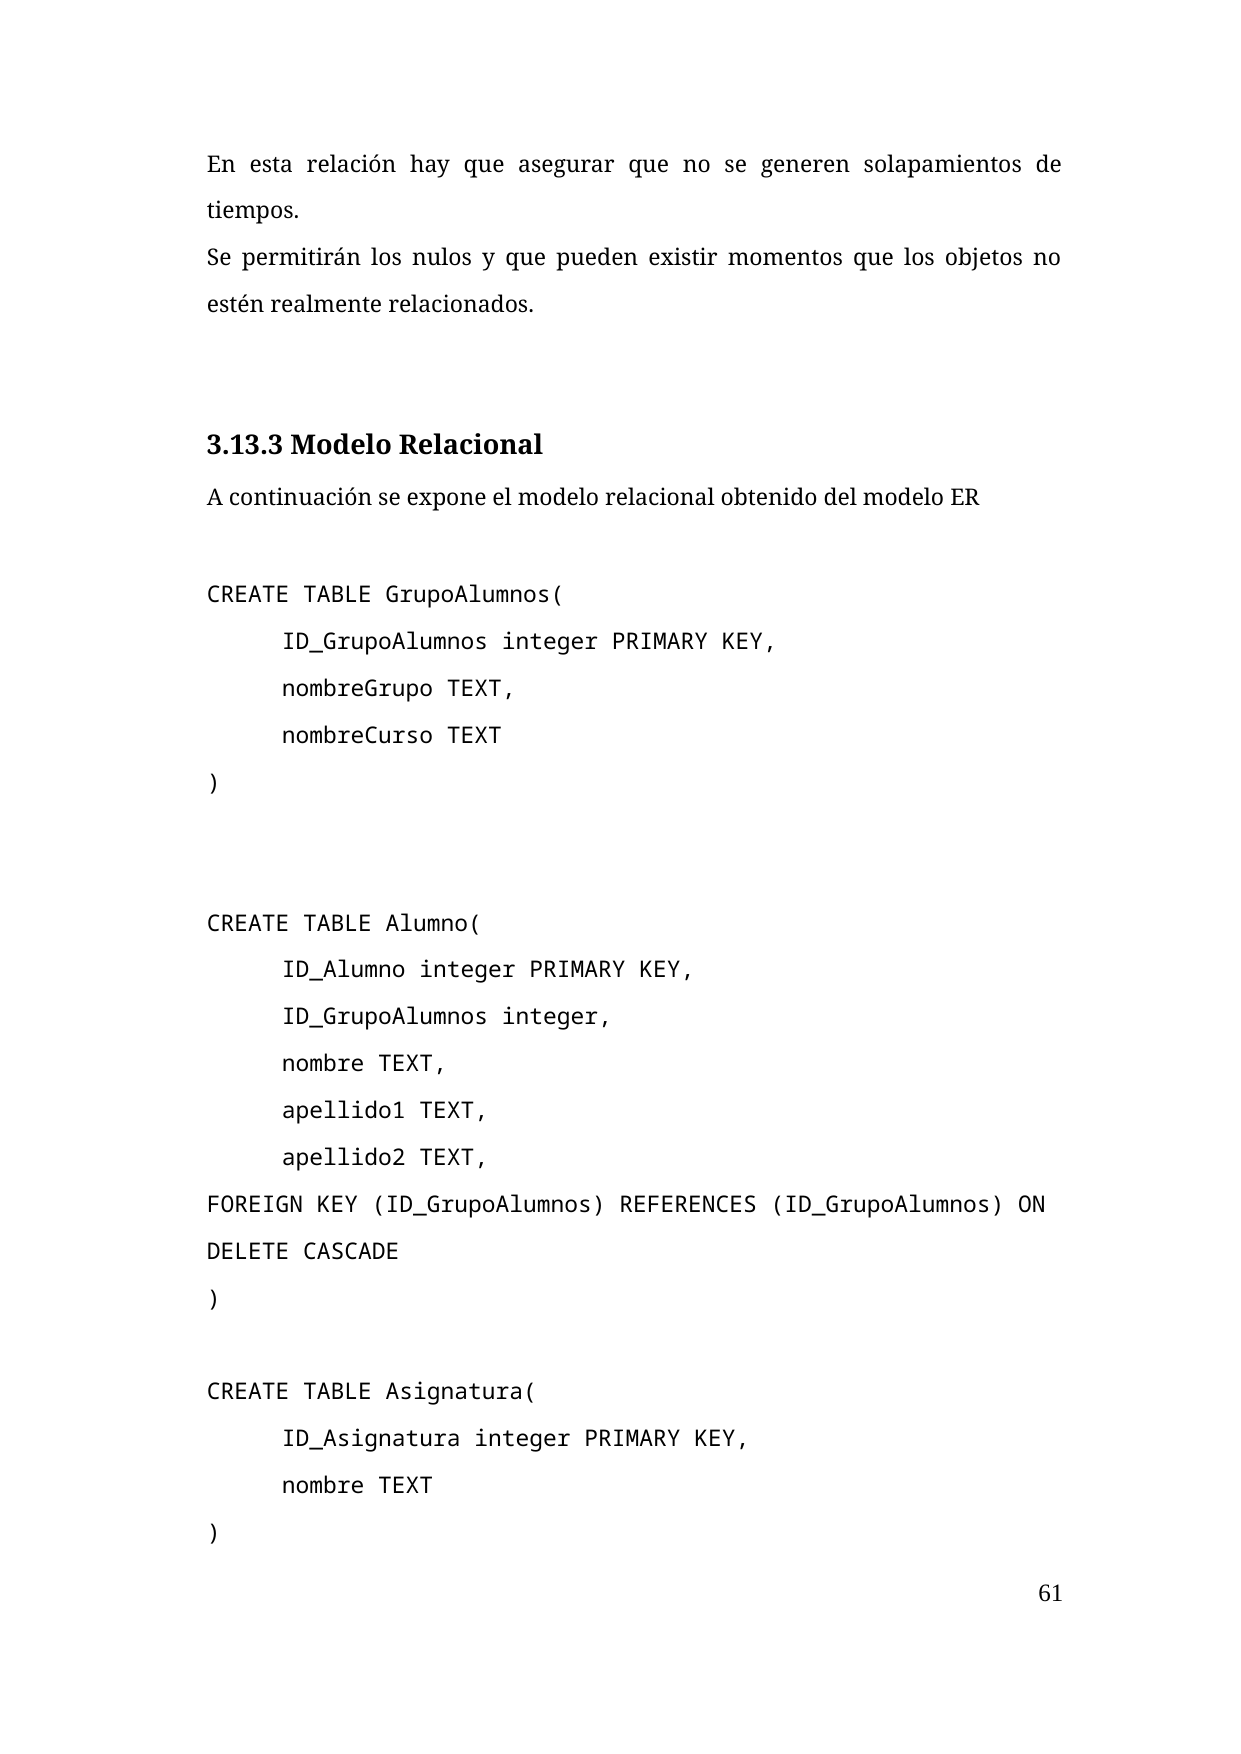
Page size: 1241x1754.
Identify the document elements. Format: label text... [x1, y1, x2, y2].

text 3.13.3 Modelo Relacional [207, 425, 1063, 462]
text A continuación se expone el modelo relacional obtenido del modelo ER [207, 480, 1063, 512]
text ID_GrupoAlumnos integer, [207, 1000, 1063, 1031]
text CREATE TABLE GrupoAlumnos( [207, 578, 1063, 609]
text Se permitirán los nulos y que pueden existir momentos que los objetos no estén realmente relacionados. [207, 241, 1063, 319]
text ID_Asignatura integer PRIMARY KEY, [207, 1422, 1063, 1453]
text nombreCurso TEXT [207, 719, 1063, 750]
text ) [207, 766, 1063, 797]
text apellido2 TEXT, [207, 1141, 1063, 1172]
text En esta relación hay que asegurar que no se generen solapamientos de tiempos. [207, 148, 1063, 226]
text nombre TEXT, [207, 1047, 1063, 1078]
text ID_Alumno integer PRIMARY KEY, [207, 953, 1063, 984]
text ID_GrupoAlumnos integer PRIMARY KEY, [207, 625, 1063, 656]
text ) [207, 1281, 1063, 1313]
text ) [207, 1516, 1063, 1547]
text nombreGrupo TEXT, [207, 672, 1063, 703]
text CREATE TABLE Alumno( [207, 906, 1063, 938]
text apellido1 TEXT, [207, 1094, 1063, 1125]
text nombre TEXT [207, 1469, 1063, 1500]
text FOREIGN KEY (ID_GrupoAlumnos) REFERENCES (ID_GrupoAlumnos) ON DELETE CASCADE [207, 1188, 1063, 1266]
text CREATE TABLE Asignatura( [207, 1375, 1063, 1406]
